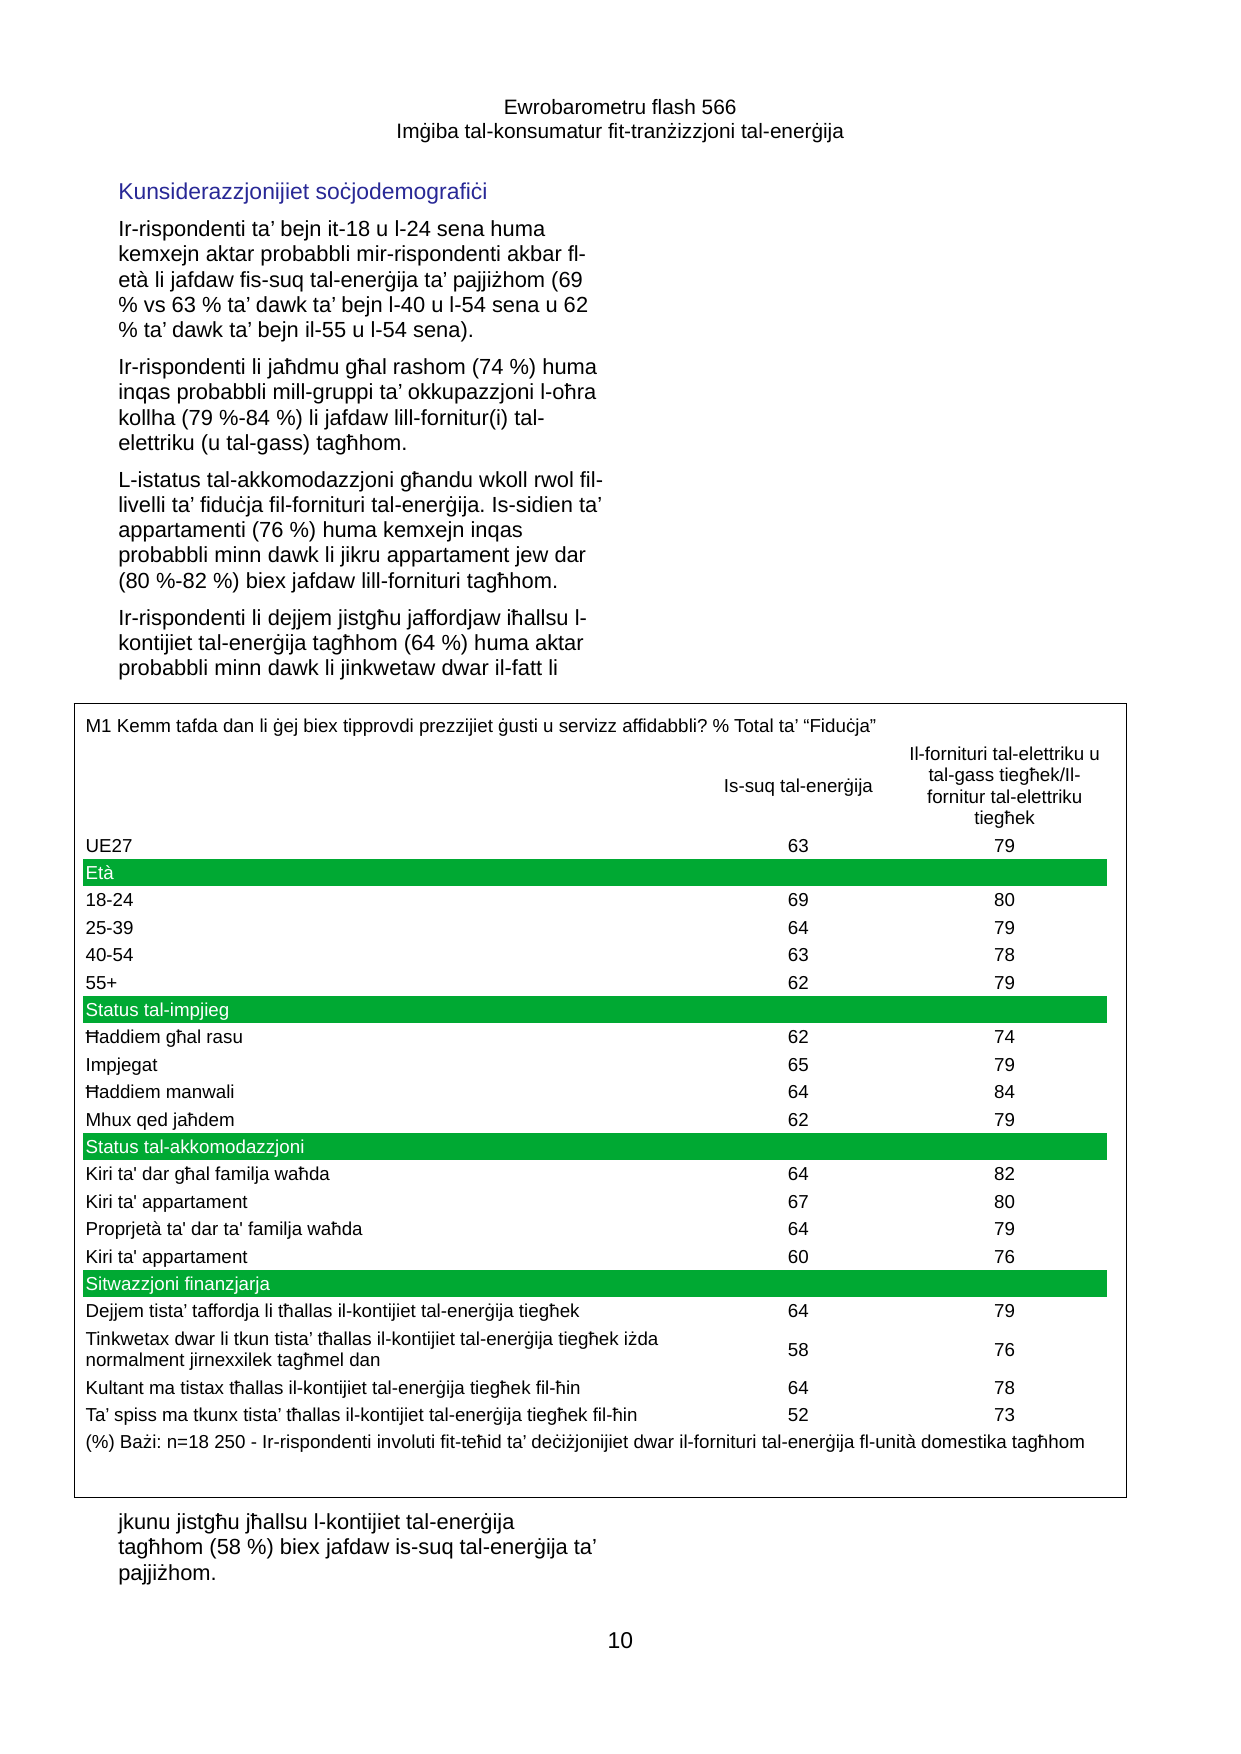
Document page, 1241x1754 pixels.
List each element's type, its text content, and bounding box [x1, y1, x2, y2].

table_cell Ħaddiem manwali [83, 1078, 695, 1106]
table_cell 76 [901, 1243, 1107, 1270]
table_cell Impjegat [83, 1051, 695, 1078]
table_cell Is-suq tal-enerġija [695, 740, 901, 832]
table_cell 64 [695, 1160, 901, 1188]
table_cell Status tal-impjieg [83, 996, 695, 1023]
table_cell 78 [901, 1374, 1107, 1401]
table_cell 64 [695, 914, 901, 941]
table_cell Ta’ spiss ma tkunx tista’ tħallas il-kontijiet tal-enerġija tiegħek fil-ħin [83, 1401, 695, 1428]
text Ir-rispondenti li dejjem jistgħu jaffordjaw iħallsu l-kontijiet tal-enerġija tagħhom (64 %) huma aktar probabbli minn dawk li jinkwetaw dwar il-fatt li [118, 604, 605, 703]
table_cell 25-39 [83, 914, 695, 941]
table_cell Kiri ta' appartament [83, 1188, 695, 1215]
table_cell 79 [901, 969, 1107, 996]
table_cell 76 [901, 1325, 1107, 1374]
table_cell 62 [695, 1106, 901, 1133]
table_cell Età [83, 859, 695, 886]
table_cell 18-24 [83, 886, 695, 914]
table_cell 62 [695, 969, 901, 996]
table_cell 79 [901, 1297, 1107, 1325]
table_cell 80 [901, 1188, 1107, 1215]
text Kunsiderazzjonijiet soċjodemografiċi [118, 178, 605, 204]
table_cell [83, 740, 695, 832]
table_cell 79 [901, 914, 1107, 941]
table_cell Sitwazzjoni finanzjarja [83, 1270, 695, 1297]
table_cell Kiri ta' dar għal familja waħda [83, 1160, 695, 1188]
table_cell 84 [901, 1078, 1107, 1106]
text Ir-rispondenti ta’ bejn it-18 u l-24 sena huma kemxejn aktar probabbli mir-rispondenti akbar fl-età li jafdaw fis-suq tal-enerġija ta’ pajjiżhom (69 % vs 63 % ta’ dawk ta’ bejn l-40 u l-54 sena u 62 % ta’ dawk ta’ bejn il-55 u l-54 sena). [118, 216, 605, 342]
table_cell Kiri ta' appartament [83, 1243, 695, 1270]
table_cell 40-54 [83, 941, 695, 968]
table_cell [901, 1133, 1107, 1160]
text jkunu jistgħu jħallsu l-kontijiet tal-enerġija tagħhom (58 %) biex jafdaw is-suq tal-enerġija ta’ pajjiżhom. [118, 1498, 605, 1584]
table_cell 63 [695, 832, 901, 859]
text Ir-rispondenti li jaħdmu għal rashom (74 %) huma inqas probabbli mill-gruppi ta’ okkupazzjoni l-oħra kollha (79 %-84 %) li jafdaw lill-fornitur(i) tal-elettriku (u tal-gass) tagħhom. [118, 354, 605, 455]
table_cell 64 [695, 1215, 901, 1242]
table_cell Dejjem tista’ taffordja li tħallas il-kontijiet tal-enerġija tiegħek [83, 1297, 695, 1325]
table_cell [901, 996, 1107, 1023]
table_cell [695, 1270, 901, 1297]
table_cell [695, 1133, 901, 1160]
table_cell 64 [695, 1374, 901, 1401]
table_cell 55+ [83, 969, 695, 996]
table_cell Tinkwetax dwar li tkun tista’ tħallas il-kontijiet tal-enerġija tiegħek iżda normalment jirnexxilek tagħmel dan [83, 1325, 695, 1374]
table_cell 52 [695, 1401, 901, 1428]
table_cell [695, 859, 901, 886]
table_cell 64 [695, 1078, 901, 1106]
table_cell 80 [901, 886, 1107, 914]
table_cell UE27 [83, 832, 695, 859]
table_cell 60 [695, 1243, 901, 1270]
table_cell 74 [901, 1023, 1107, 1051]
table_cell Proprjetà ta' dar ta' familja waħda [83, 1215, 695, 1242]
table_cell 64 [695, 1297, 901, 1325]
table_cell 62 [695, 1023, 901, 1051]
table_cell [901, 859, 1107, 886]
table_cell 58 [695, 1325, 901, 1374]
table_cell Mhux qed jaħdem [83, 1106, 695, 1133]
text [75, 704, 1126, 1497]
table_cell [901, 1270, 1107, 1297]
table_cell 73 [901, 1401, 1107, 1428]
table_cell Status tal-akkomodazzjoni [83, 1133, 695, 1160]
table_cell 78 [901, 941, 1107, 968]
table_cell 67 [695, 1188, 901, 1215]
table_cell 79 [901, 832, 1107, 859]
table_cell 79 [901, 1215, 1107, 1242]
table_cell 69 [695, 886, 901, 914]
table_cell 79 [901, 1106, 1107, 1133]
table_cell 65 [695, 1051, 901, 1078]
table_cell Il-fornituri tal-elettriku u tal-gass tiegħek/Il-fornitur tal-elettriku tiegħek [901, 740, 1107, 832]
table_cell Ħaddiem għal rasu [83, 1023, 695, 1051]
text L-istatus tal-akkomodazzjoni għandu wkoll rwol fil-livelli ta’ fiduċja fil-fornituri tal-enerġija. Is-sidien ta’ appartamenti (76 %) huma kemxejn inqas probabbli minn dawk li jikru appartament jew dar (80 %-82 %) biex jafdaw lill-fornituri tagħhom. [118, 467, 605, 593]
table_cell 79 [901, 1051, 1107, 1078]
table_cell [695, 996, 901, 1023]
table_cell 63 [695, 941, 901, 968]
table_header M1 Kemm tafda dan li ġej biex tipprovdi prezzijiet ġusti u servizz affidabbli? % Total ta’ “Fiduċja” [83, 712, 1107, 739]
table_cell 82 [901, 1160, 1107, 1188]
table_cell Kultant ma tistax tħallas il-kontijiet tal-enerġija tiegħek fil-ħin [83, 1374, 695, 1401]
table_cell (%) Bażi: n=18 250 - Ir-rispondenti involuti fit-teħid ta’ deċiżjonijiet dwar il-fornituri tal-enerġija fl-unità domestika tagħhom [83, 1429, 1107, 1456]
